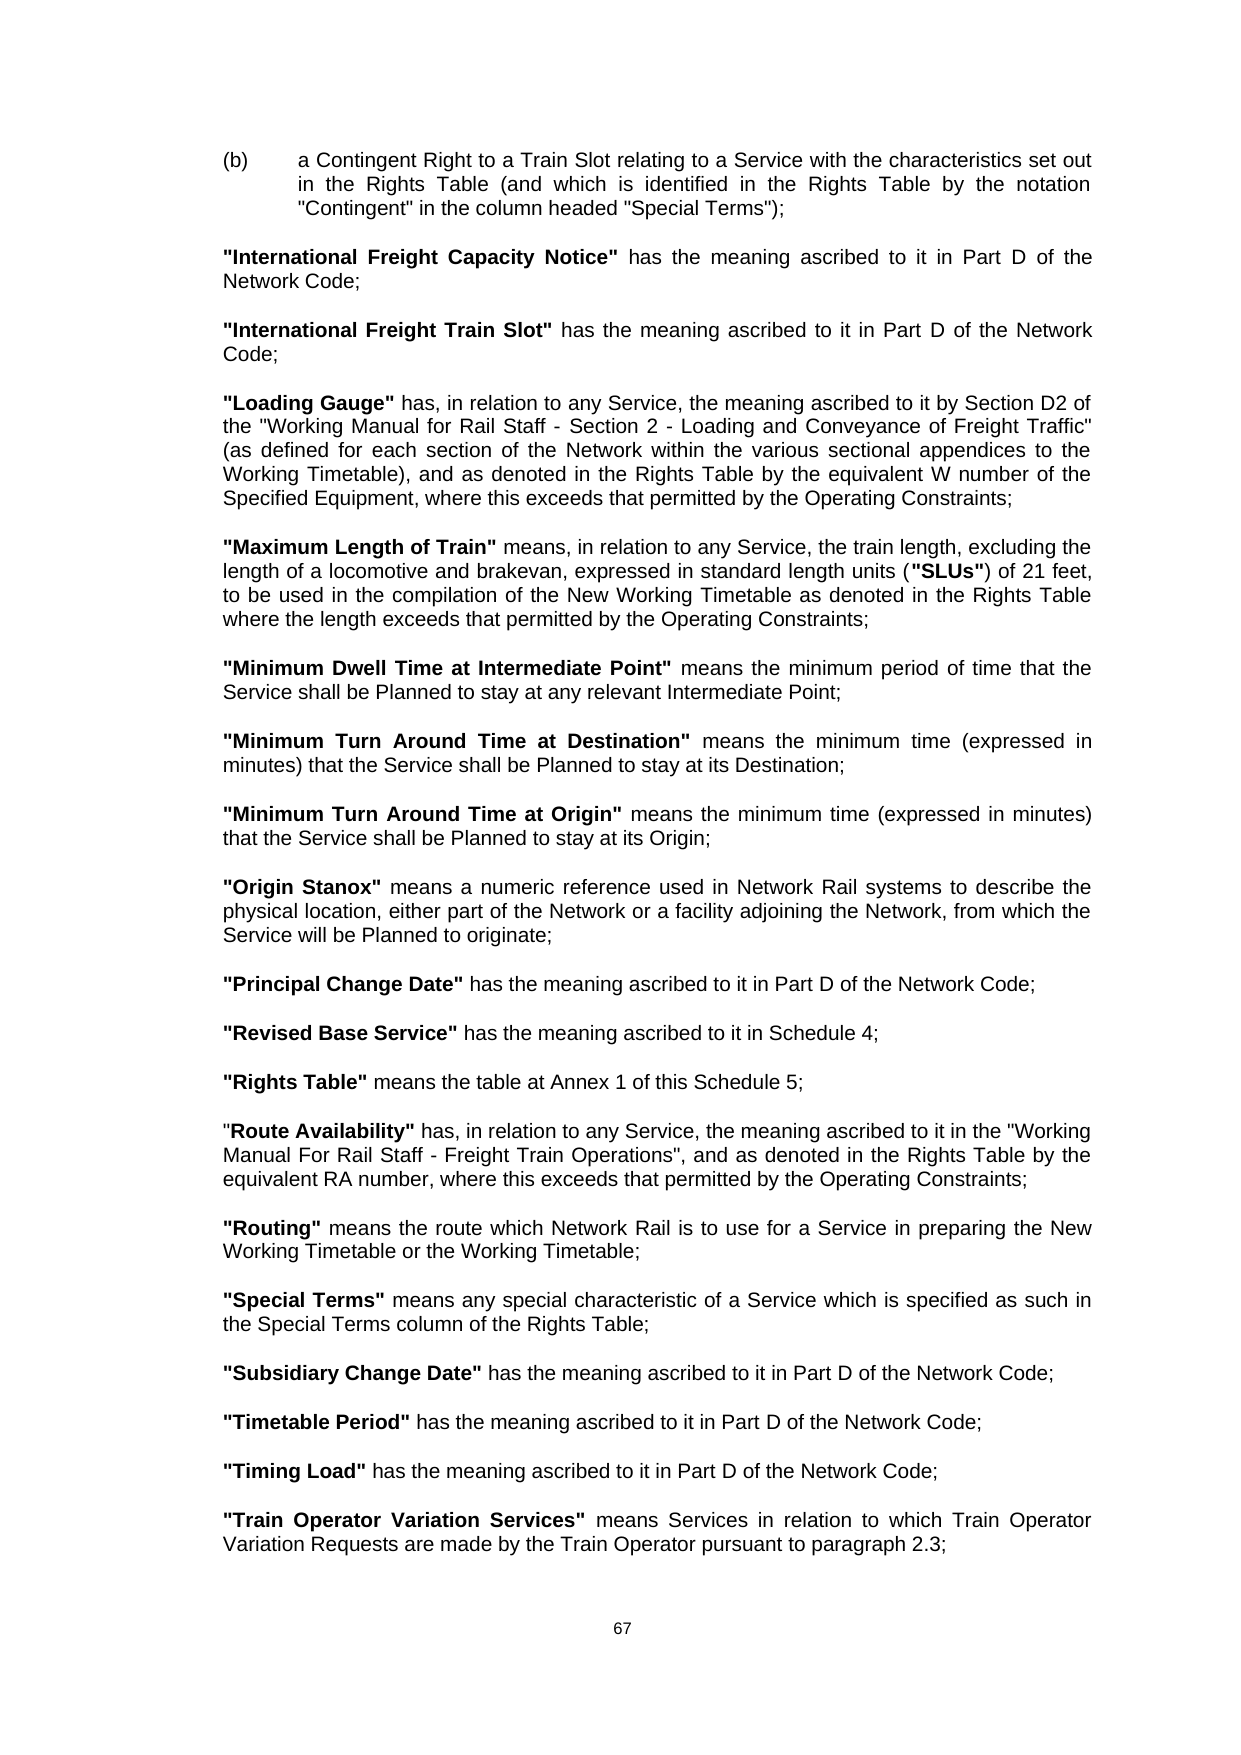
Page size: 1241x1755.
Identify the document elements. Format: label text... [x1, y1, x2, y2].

text "Minimum Turn Around Time at Destination" means the minimum time (expressed in minutes) that the Service shall be Planned to stay at its Destination; [223, 729, 1093, 777]
text "Revised Base Service" has the meaning ascribed to it in Schedule 4; [223, 1021, 1093, 1044]
text "Route Availability" has, in relation to any Service, the meaning ascribed to it in the "Working Manual For Rail Staff - Freight Train Operations", and as denoted in the Rights Table by the equivalent RA number, where this exceeds that permitted by the Operating Constraints; [223, 1118, 1093, 1190]
text "Subsidiary Change Date" has the meaning ascribed to it in Part D of the Network Code; [223, 1361, 1093, 1385]
subtitle a Contingent Right to a Train Slot relating to a Service with the characteristics set out in the Rights Table (and which is identified in the Rights Table by the notation "Contingent" in the column headed "Special Terms"); [223, 148, 1093, 219]
text "Rights Table" means the table at Annex 1 of this Schedule 5; [223, 1069, 1093, 1093]
text "Routing" means the route which Network Rail is to use for a Service in preparing the New Working Timetable or the Working Timetable; [223, 1215, 1093, 1263]
text "Special Terms" means any special characteristic of a Service which is specified as such in the Special Terms column of the Rights Table; [223, 1288, 1093, 1336]
text "Principal Change Date" has the meaning ascribed to it in Part D of the Network Code; [223, 972, 1093, 996]
text "International Freight Train Slot" has the meaning ascribed to it in Part D of the Network Code; [223, 317, 1093, 365]
text "Origin Stanox" means a numeric reference used in Network Rail systems to describe the physical location, either part of the Network or a facility adjoining the Network, from which the Service will be Planned to originate; [223, 875, 1093, 947]
text "Train Operator Variation Services" means Services in relation to which Train Operator Variation Requests are made by the Train Operator pursuant to paragraph 2.3; [223, 1508, 1093, 1556]
text "Maximum Length of Train" means, in relation to any Service, the train length, excluding the length of a locomotive and brakevan, expressed in standard length units ("SLUs") of 21 feet, to be used in the compilation of the New Working Timetable as denoted in the Rights Table where the length exceeds that permitted by the Operating Constraints; [223, 535, 1093, 631]
text "International Freight Capacity Notice" has the meaning ascribed to it in Part D of the Network Code; [223, 244, 1093, 292]
text "Timing Load" has the meaning ascribed to it in Part D of the Network Code; [223, 1459, 1093, 1483]
text "Loading Gauge" has, in relation to any Service, the meaning ascribed to it by Section D2 of the "Working Manual for Rail Staff - Section 2 - Loading and Conveyance of Freight Traffic" (as defined for each section of the Network within the various sectional appendices to the Working Timetable), and as denoted in the Rights Table by the equivalent W number of the Specified Equipment, where this exceeds that permitted by the Operating Constraints; [223, 390, 1093, 510]
text "Minimum Dwell Time at Intermediate Point" means the minimum period of time that the Service shall be Planned to stay at any relevant Intermediate Point; [223, 656, 1093, 704]
text "Minimum Turn Around Time at Origin" means the minimum time (expressed in minutes) that the Service shall be Planned to stay at its Origin; [223, 802, 1093, 850]
text "Timetable Period" has the meaning ascribed to it in Part D of the Network Code; [223, 1410, 1093, 1434]
